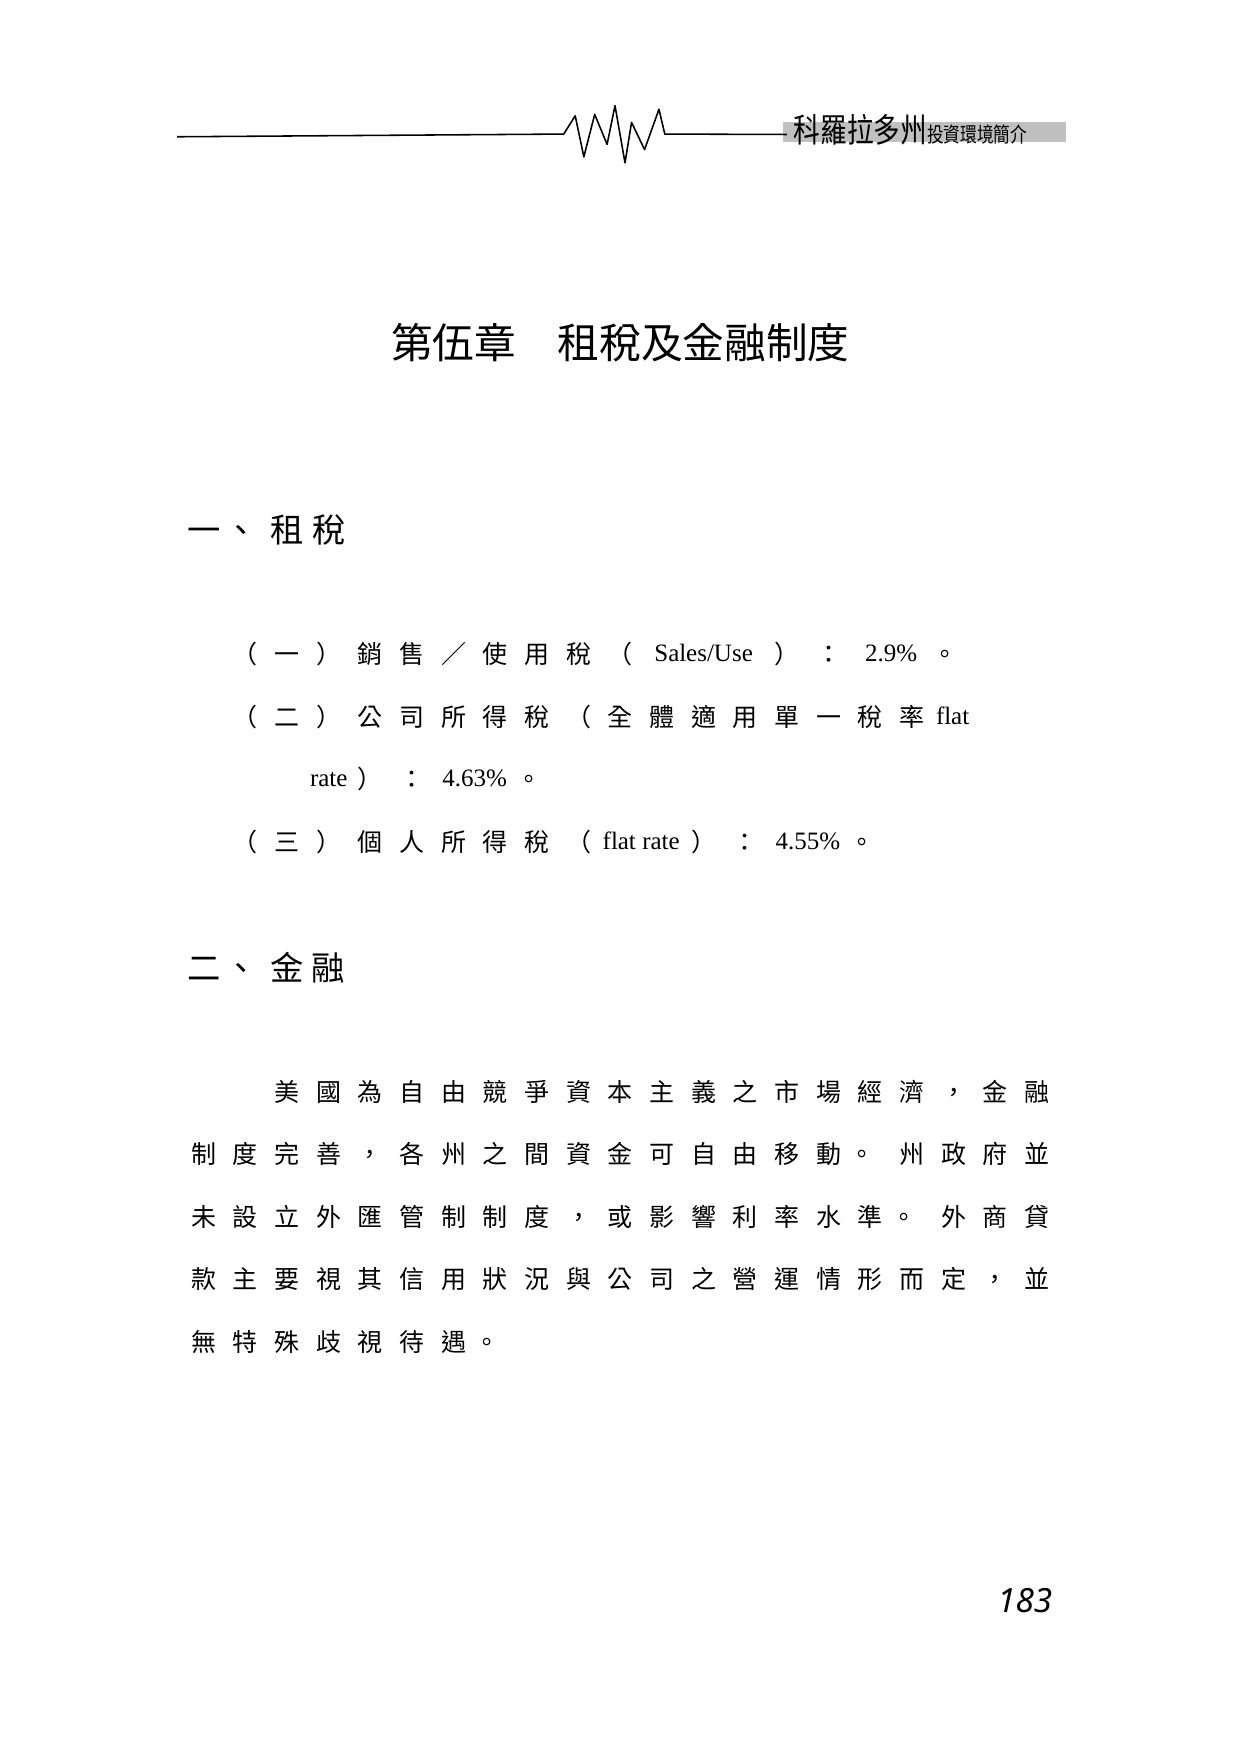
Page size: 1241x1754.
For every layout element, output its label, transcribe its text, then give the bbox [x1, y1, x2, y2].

text （二）公司所得稅（全體適用單一稅率flat rate）：4.63%。 [207, 674, 1058, 799]
text （一）銷售／使用稅（Sales/Use）：2.9%。 [207, 611, 1058, 674]
text 一、租稅 [183, 486, 1058, 549]
text （三）個人所得稅（flat rate）：4.55%。 [207, 799, 1058, 861]
text 美國為自由競爭資本主義之市場經濟，金融制度完善，各州之間資金可自由移動。州政府並未設立外匯管制制度，或影響利率水準。外商貸款主要視其信用狀況與公司之營運情形而定，並無特殊歧視待遇。 [183, 1049, 1058, 1361]
text 二、金融 [183, 924, 1058, 986]
text 第伍章 租稅及金融制度 [183, 299, 1058, 361]
